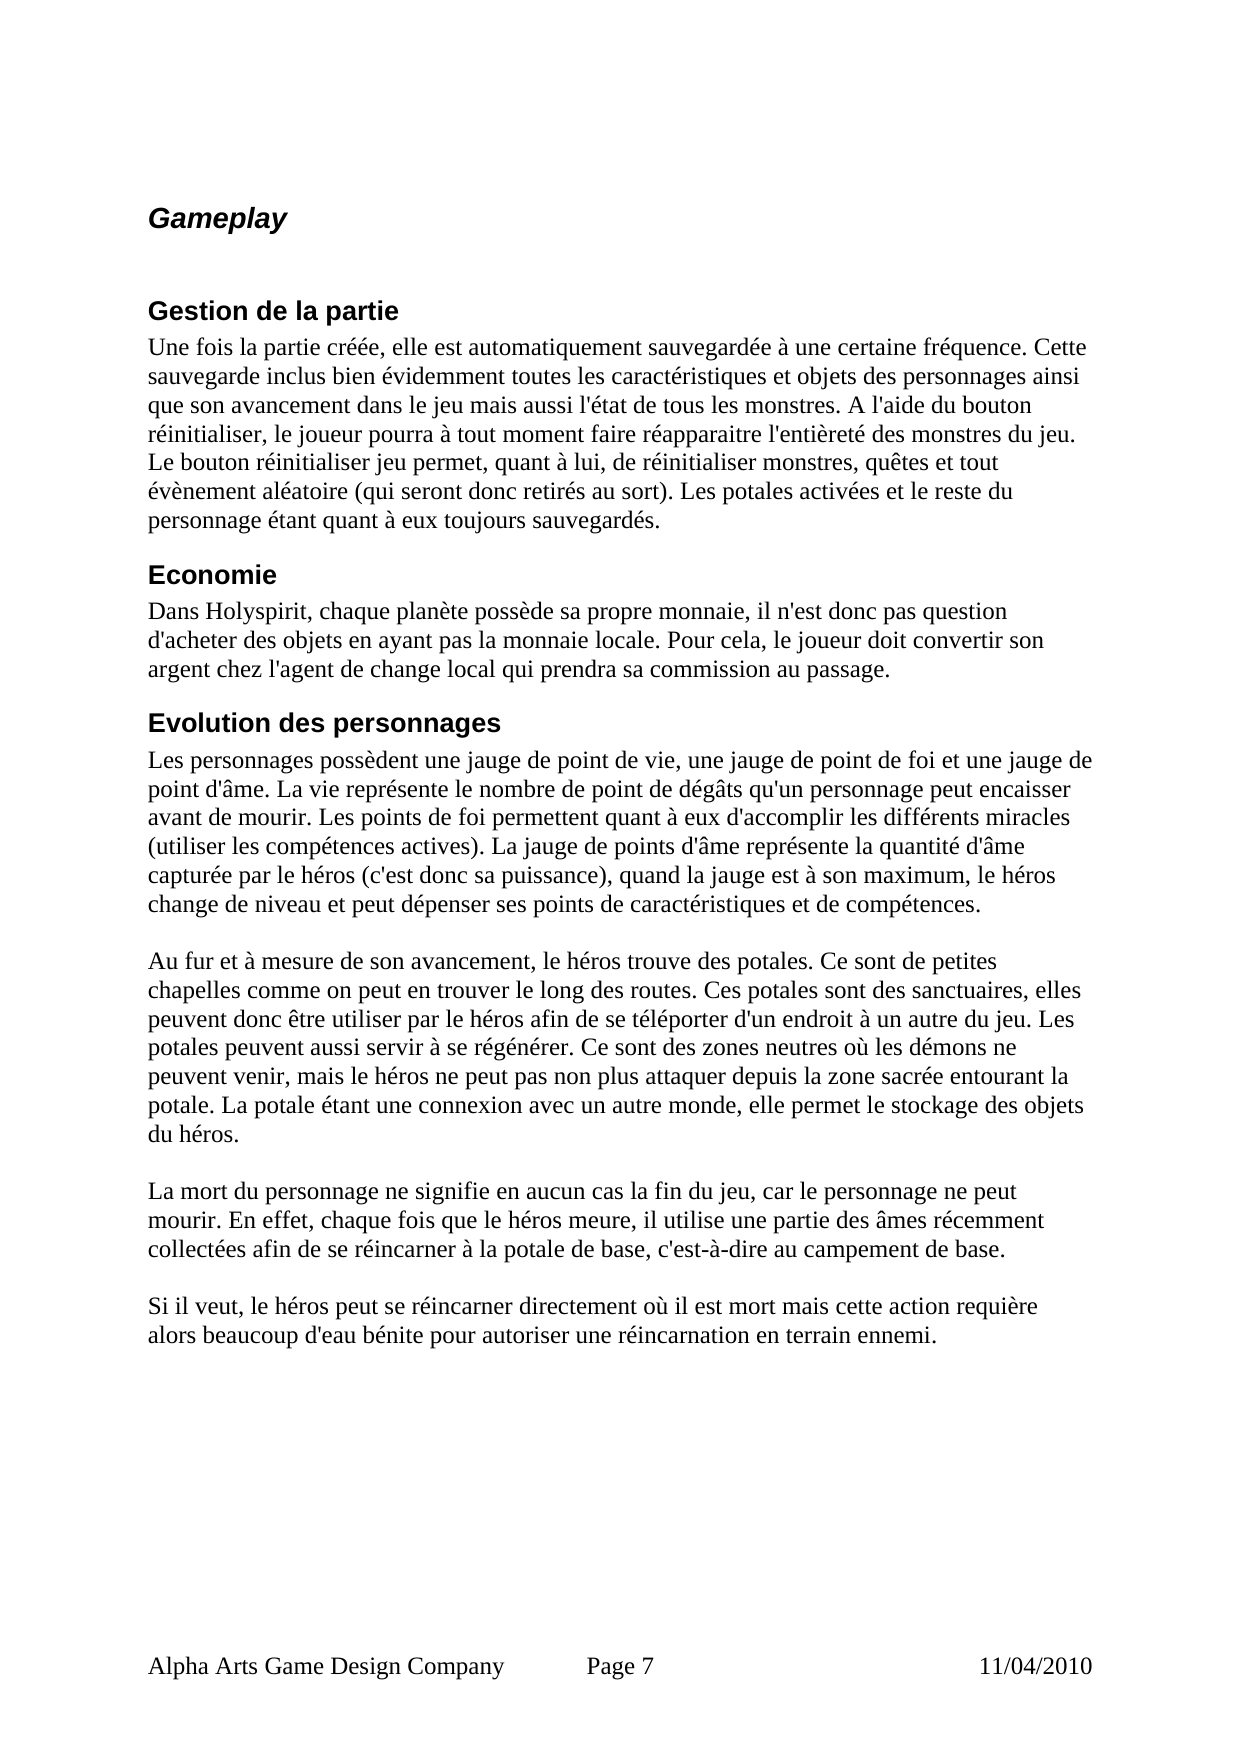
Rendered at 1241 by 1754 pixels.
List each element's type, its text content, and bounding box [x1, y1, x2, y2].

text Dans Holyspirit, chaque planète possède sa propre monnaie, il n'est donc pas question d'acheter des objets en ayant pas la monnaie locale. Pour cela, le joueur doit convertir son argent chez l'agent de change local qui prendra sa commission au passage. [148, 596, 1092, 682]
text La mort du personnage ne signifie en aucun cas la fin du jeu, car le personnage ne peut mourir. En effet, chaque fois que le héros meure, il utilise une partie des âmes récemment collectées afin de se réincarner à la potale de base, c'est-à-dire au campement de base. [148, 1176, 1092, 1262]
text Si il veut, le héros peut se réincarner directement où il est mort mais cette action requière alors beaucoup d'eau bénite pour autoriser une réincarnation en terrain ennemi. [148, 1291, 1092, 1349]
text Une fois la partie créée, elle est automatiquement sauvegardée à une certaine fréquence. Cette sauvegarde inclus bien évidemment toutes les caractéristiques et objets des personnages ainsi que son avancement dans le jeu mais aussi l'état de tous les monstres. A l'aide du bouton réinitialiser, le joueur pourra à tout moment faire réapparaitre l'entièreté des monstres du jeu. Le bouton réinitialiser jeu permet, quant à lui, de réinitialiser monstres, quêtes et tout évènement aléatoire (qui seront donc retirés au sort). Les potales activées et le reste du personnage étant quant à eux toujours sauvegardés. [148, 332, 1092, 534]
text Au fur et à mesure de son avancement, le héros trouve des potales. Ce sont de petites chapelles comme on peut en trouver le long des routes. Ces potales sont des sanctuaires, elles peuvent donc être utiliser par le héros afin de se téléporter d'un endroit à un autre du jeu. Les potales peuvent aussi servir à se régénérer. Ce sont des zones neutres où les démons ne peuvent venir, mais le héros ne peut pas non plus attaquer depuis la zone sacrée entourant la potale. La potale étant une connexion avec un autre monde, elle permet le stockage des objets du héros. [148, 946, 1092, 1147]
subtitle Economie [148, 559, 1092, 590]
subtitle Gameplay [148, 201, 1092, 235]
subtitle Evolution des personnages [148, 707, 1092, 739]
text Les personnages possèdent une jauge de point de vie, une jauge de point de foi et une jauge de point d'âme. La vie représente le nombre de point de dégâts qu'un personnage peut encaisser avant de mourir. Les points de foi permettent quant à eux d'accomplir les différents miracles (utiliser les compétences actives). La jauge de points d'âme représente la quantité d'âme capturée par le héros (c'est donc sa puissance), quand la jauge est à son maximum, le héros change de niveau et peut dépenser ses points de caractéristiques et de compétences. [148, 745, 1092, 917]
subtitle Gestion de la partie [148, 295, 1092, 326]
